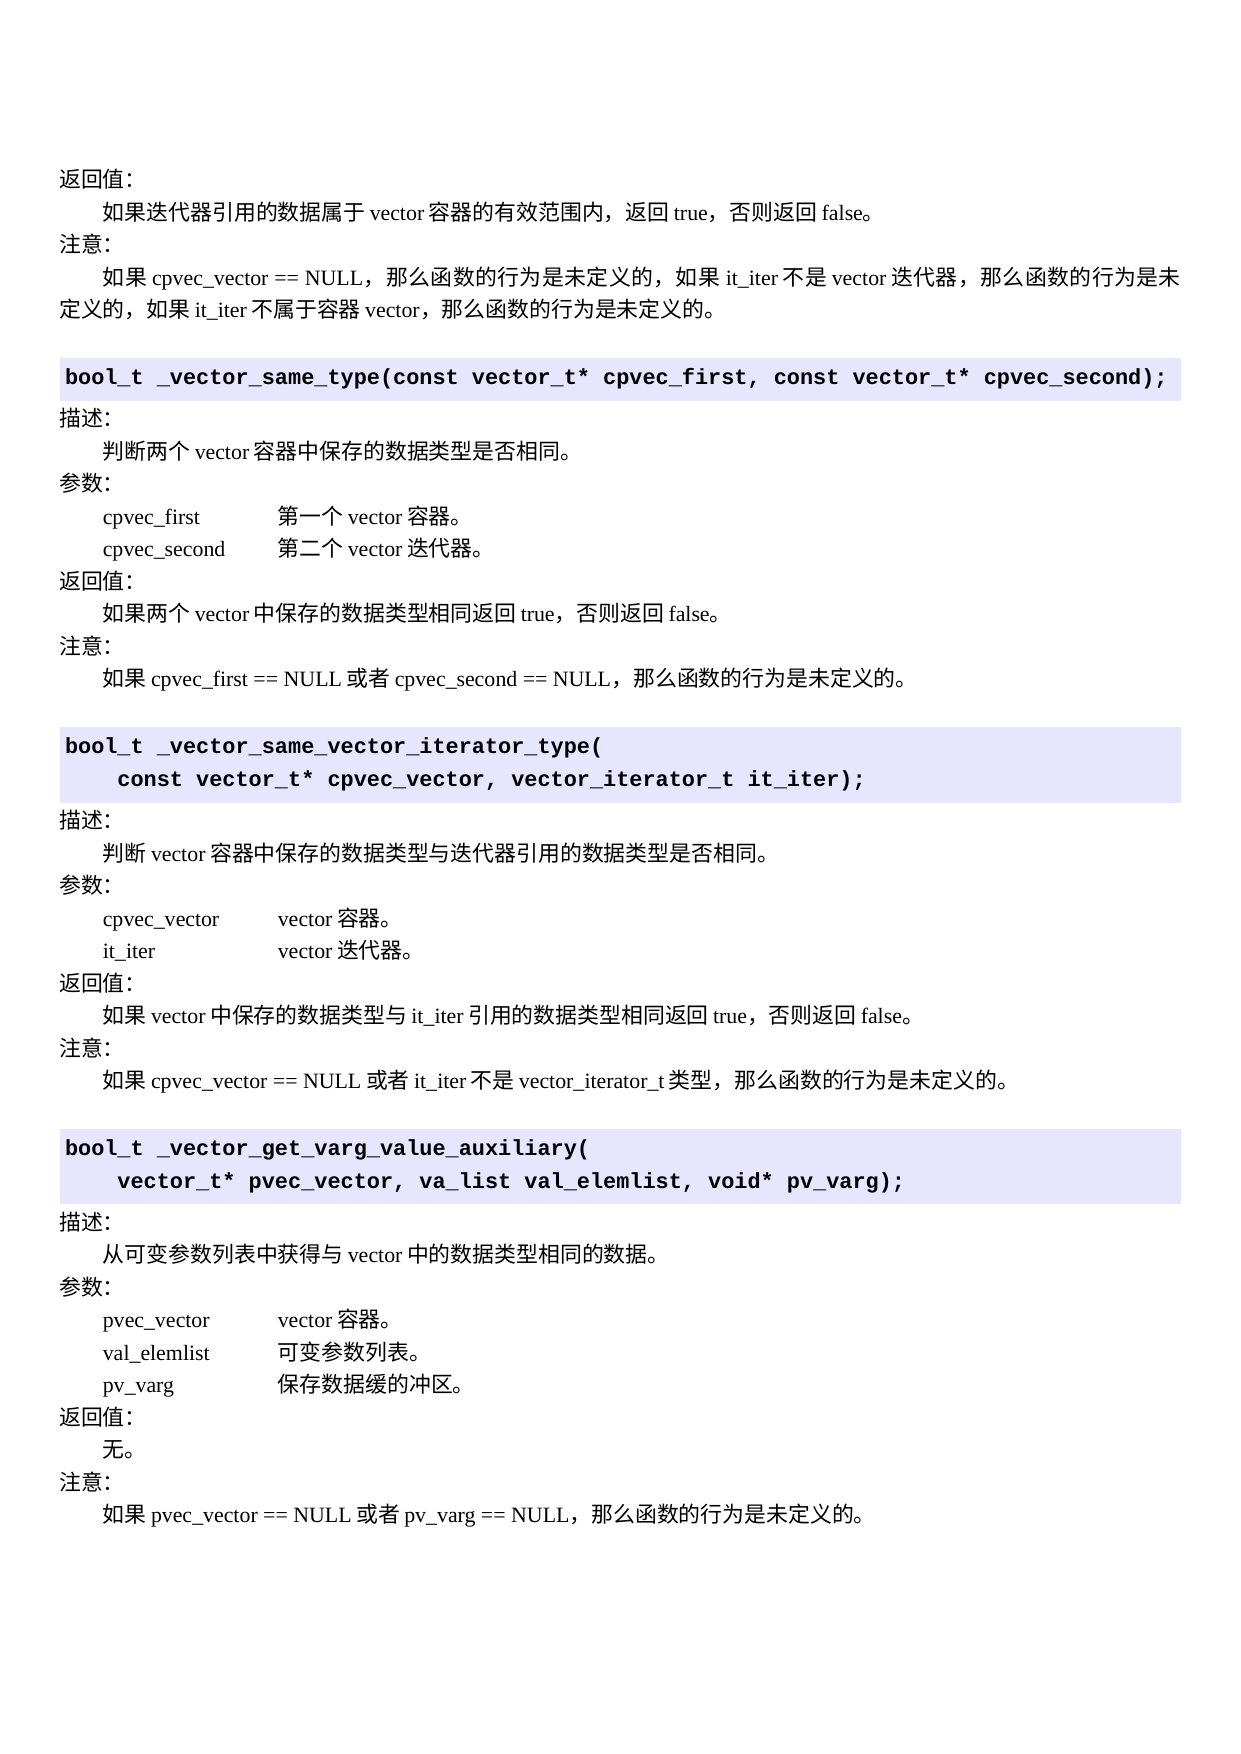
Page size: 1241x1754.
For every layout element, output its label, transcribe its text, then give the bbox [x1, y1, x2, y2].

text 返回值： [59, 1399, 1181, 1432]
table_header bool_t _vector_same_type(const vector_t* cpvec_first, const vector_t* cpvec_second); [60, 358, 1181, 401]
text 如果cpvec_vector == NULL或者it_iter不是vector_iterator_t类型，那么函数的行为是未定义的。 [59, 1063, 1181, 1095]
text 判断两个vector容器中保存的数据类型是否相同。 [59, 433, 1181, 466]
text 注意： [59, 1464, 1181, 1497]
text cpvec_first 第一个vector容器。 [59, 498, 1181, 531]
text 注意： [59, 1030, 1181, 1063]
text 返回值： [59, 162, 1181, 194]
text 参数： [59, 466, 1181, 498]
text 如果pvec_vector == NULL或者pv_varg == NULL，那么函数的行为是未定义的。 [59, 1497, 1181, 1529]
text 参数： [59, 868, 1181, 900]
text 描述： [59, 804, 1181, 835]
text 返回值： [59, 563, 1181, 596]
text pv_varg 保存数据缓的冲区。 [59, 1367, 1181, 1399]
text 描述： [59, 1205, 1181, 1237]
text 注意： [59, 227, 1181, 259]
text 如果两个vector中保存的数据类型相同返回true，否则返回false。 [59, 596, 1181, 628]
text cpvec_vector vector容器。 [59, 900, 1181, 933]
text it_iter vector迭代器。 [59, 933, 1181, 965]
text 描述： [59, 402, 1181, 433]
text 注意： [59, 628, 1181, 661]
text 判断vector容器中保存的数据类型与迭代器引用的数据类型是否相同。 [59, 835, 1181, 868]
text 从可变参数列表中获得与vector中的数据类型相同的数据。 [59, 1237, 1181, 1269]
text 参数： [59, 1269, 1181, 1302]
table_header bool_t _vector_same_vector_iterator_type( const vector_t* cpvec_vector, vector_iterator_t it_iter); [60, 727, 1181, 803]
text val_elemlist 可变参数列表。 [59, 1334, 1181, 1367]
text 如果cpvec_first == NULL或者cpvec_second == NULL，那么函数的行为是未定义的。 [59, 661, 1181, 693]
text 如果cpvec_vector == NULL，那么函数的行为是未定义的，如果it_iter不是vector迭代器，那么函数的行为是未定义的，如果it_iter不属于容器vector，那么函数的行为是未定义的。 [59, 259, 1181, 324]
table_header bool_t _vector_get_varg_value_auxiliary( vector_t* pvec_vector, va_list val_elemlist, void* pv_varg); [60, 1129, 1181, 1204]
text 如果迭代器引用的数据属于vector容器的有效范围内，返回true，否则返回false。 [59, 194, 1181, 227]
text cpvec_second 第二个vector迭代器。 [59, 531, 1181, 563]
text 返回值： [59, 965, 1181, 998]
text 如果vector中保存的数据类型与it_iter引用的数据类型相同返回true，否则返回false。 [59, 998, 1181, 1030]
text pvec_vector vector容器。 [59, 1302, 1181, 1334]
text 无。 [59, 1432, 1181, 1464]
